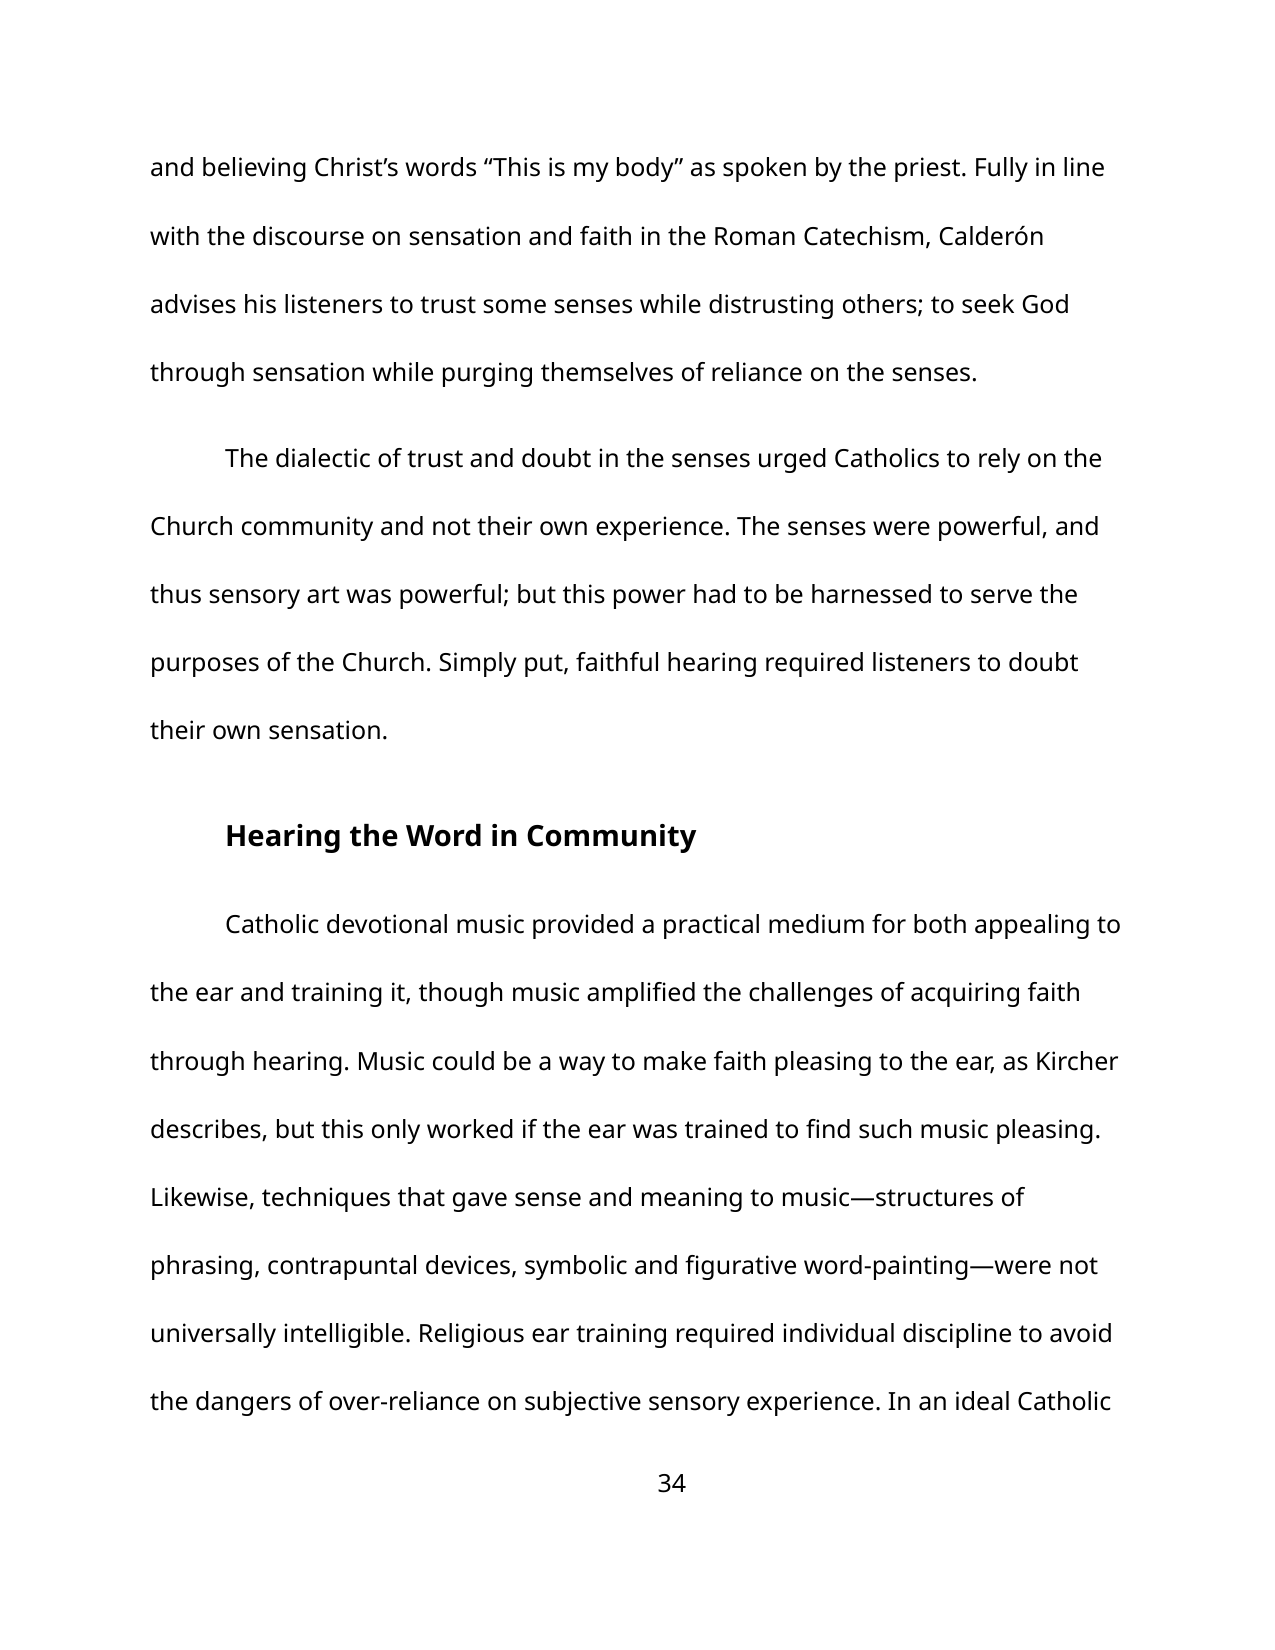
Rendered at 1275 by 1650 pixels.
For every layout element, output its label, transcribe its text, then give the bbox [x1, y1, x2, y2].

text and believing Christ’s words “This is my body” as spoken by the priest. Fully in line with the discourse on sensation and faith in the Roman Catechism, Calderón advises his listeners to trust some senses while distrusting others; to seek God through sensation while purging themselves of reliance on the senses. [150, 150, 1125, 388]
text Catholic devotional music provided a practical medium for both appealing to the ear and training it, though music amplified the challenges of acquiring faith through hearing. Music could be a way to make faith pleasing to the ear, as Kircher describes, but this only worked if the ear was trained to find such music pleasing. Likewise, techniques that gave sense and meaning to music—structures of phrasing, contrapuntal devices, symbolic and figurative word-painting—were not universally intelligible. Religious ear training required individual discipline to avoid the dangers of over-reliance on subjective sensory experience. In an ideal Catholic [150, 907, 1125, 1418]
subtitle Hearing the Word in Community [150, 815, 1125, 855]
text The dialectic of trust and doubt in the senses urged Catholics to rely on the Church community and not their own experience. The senses were powerful, and thus sensory art was powerful; but this power had to be harnessed to serve the purposes of the Church. Simply put, faithful hearing required listeners to doubt their own sensation. [150, 440, 1125, 747]
